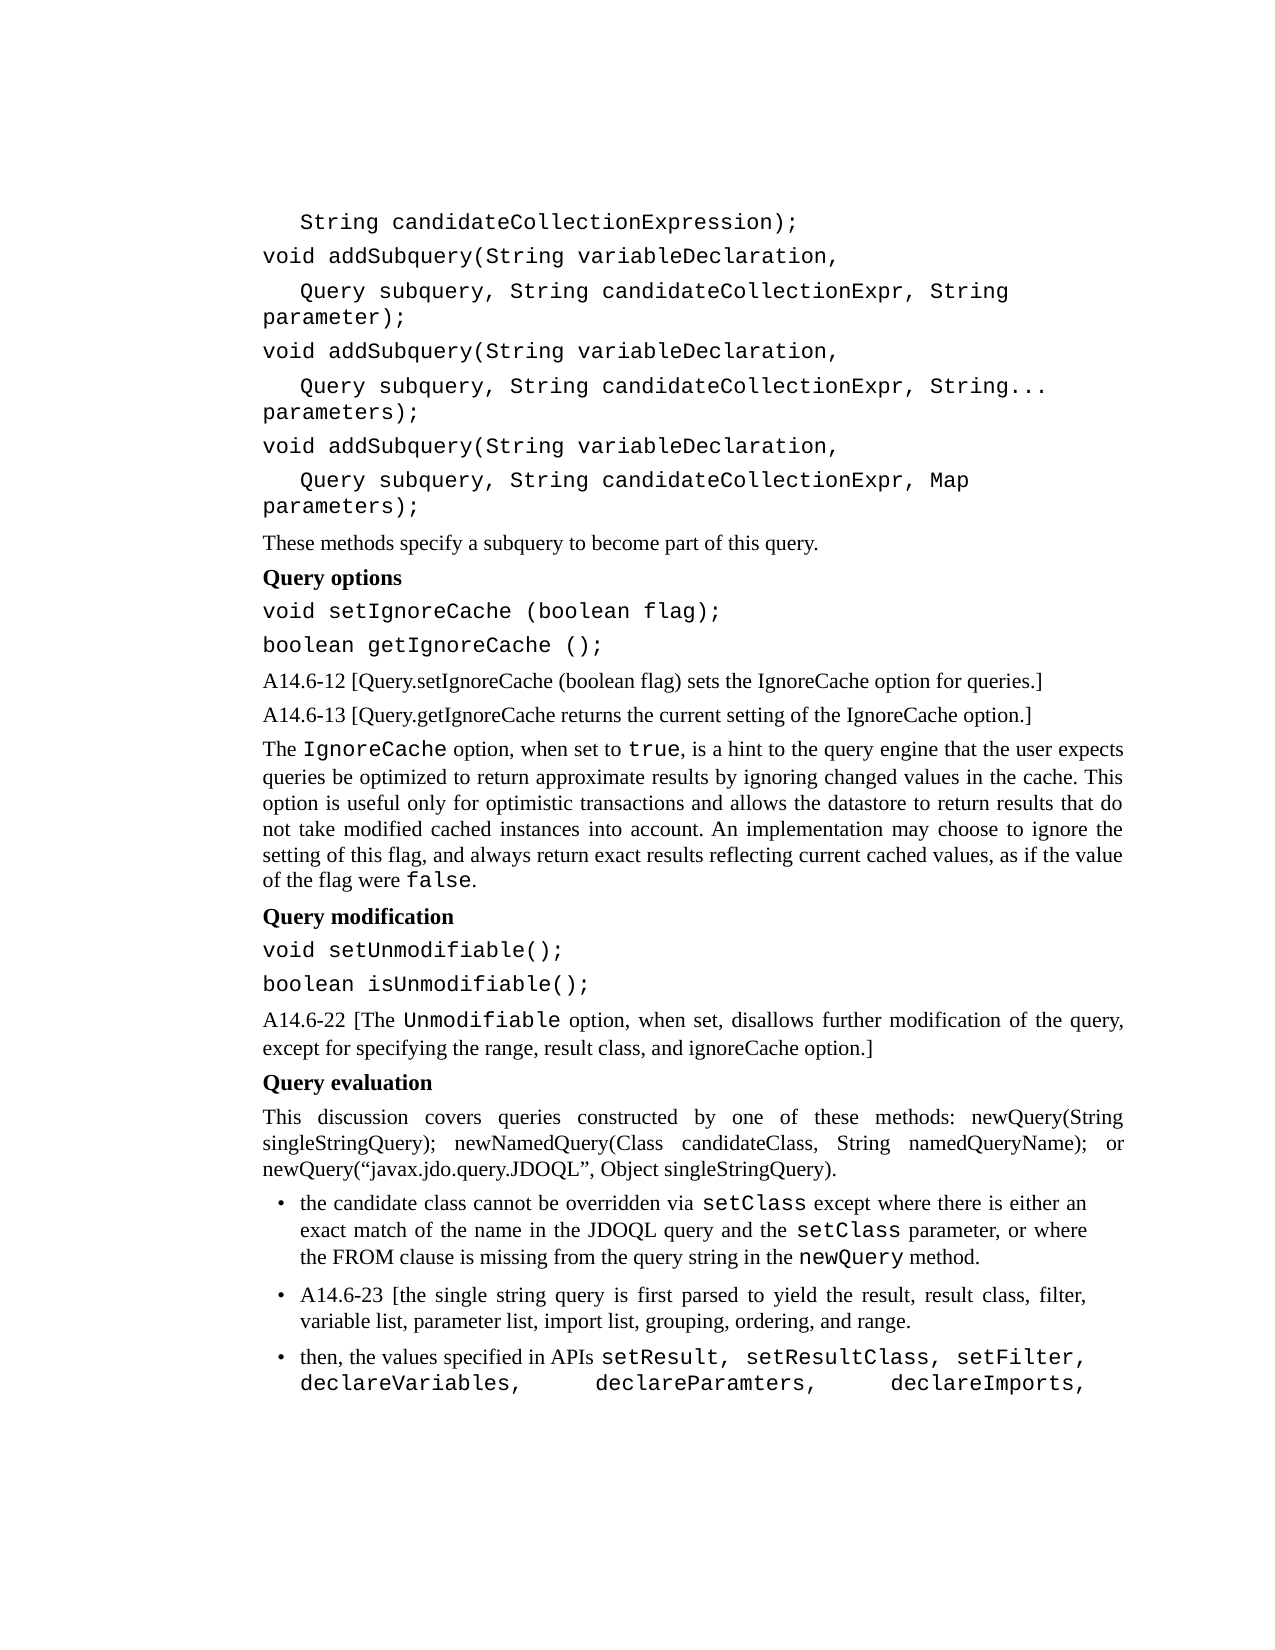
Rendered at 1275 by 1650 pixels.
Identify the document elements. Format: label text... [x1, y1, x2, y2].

text void setUnmodifiable(); [262, 938, 1125, 964]
text void addSubquery(String variableDeclaration, [262, 434, 1125, 460]
text Query subquery, String candidateCollectionExpr, Map parameters); [262, 468, 1125, 520]
text boolean getIgnoreCache (); [262, 633, 1125, 659]
text This discussion covers queries constructed by one of these methods: newQuery(String singleStringQuery); newNamedQuery(Class candidateClass, String namedQueryName); or newQuery(“javax.jdo.query.JDOQL”, Object singleStringQuery). [262, 1103, 1125, 1182]
subtitle Query evaluation169 [150, 1068, 1125, 1095]
text boolean isUnmodifiable(); [262, 972, 1125, 998]
text String candidateCollectionExpression); [262, 210, 1125, 236]
subtitle Query modification [150, 902, 1125, 929]
text Query subquery, String candidateCollectionExpr, String parameter); [262, 279, 1125, 331]
text A14.6-12 [Query.setIgnoreCache (boolean flag) sets the IgnoreCache option for queries.] [262, 667, 1125, 693]
text • then, the values specified in APIs setResult, setResultClass, setFilter, declareVariables, declareParamters, declareImports, [277, 1344, 1087, 1397]
text Query subquery, String candidateCollectionExpr, String... parameters); [262, 373, 1125, 426]
text void addSubquery(String variableDeclaration, [262, 339, 1125, 365]
text The IgnoreCache option, when set to true, is a hint to the query engine that the user expects queries be optimized to return approximate results by ignoring changed values in the cache. This option is useful only for optimistic transactions and allows the datastore to return results that do not take modified cached instances into account. An implementation may choose to ignore the setting of this flag, and always return exact results reflecting current cached values, as if the value of the flag were false. [262, 736, 1125, 894]
text • the candidate class cannot be overridden via setClass except where there is either an exact match of the name in the JDOQL query and the setClass parameter, or where the FROM clause is missing from the query string in the newQuery method. [277, 1190, 1087, 1271]
subtitle Query options169 [150, 563, 1125, 590]
text void addSubquery(String variableDeclaration, [262, 244, 1125, 270]
text A14.6-22 [The Unmodifiable option, when set, disallows further modification of the query, except for specifying the range, result class, and ignoreCache option.] [262, 1007, 1125, 1060]
text void setIgnoreCache (boolean flag); [262, 598, 1125, 624]
text • A14.6-23 [the single string query is first parsed to yield the result, result class, filter, variable list, parameter list, import list, grouping, ordering, and range. [277, 1281, 1087, 1333]
text These methods specify a subquery to become part of this query. [262, 529, 1125, 555]
text A14.6-13 [Query.getIgnoreCache returns the current setting of the IgnoreCache option.] [262, 702, 1125, 728]
